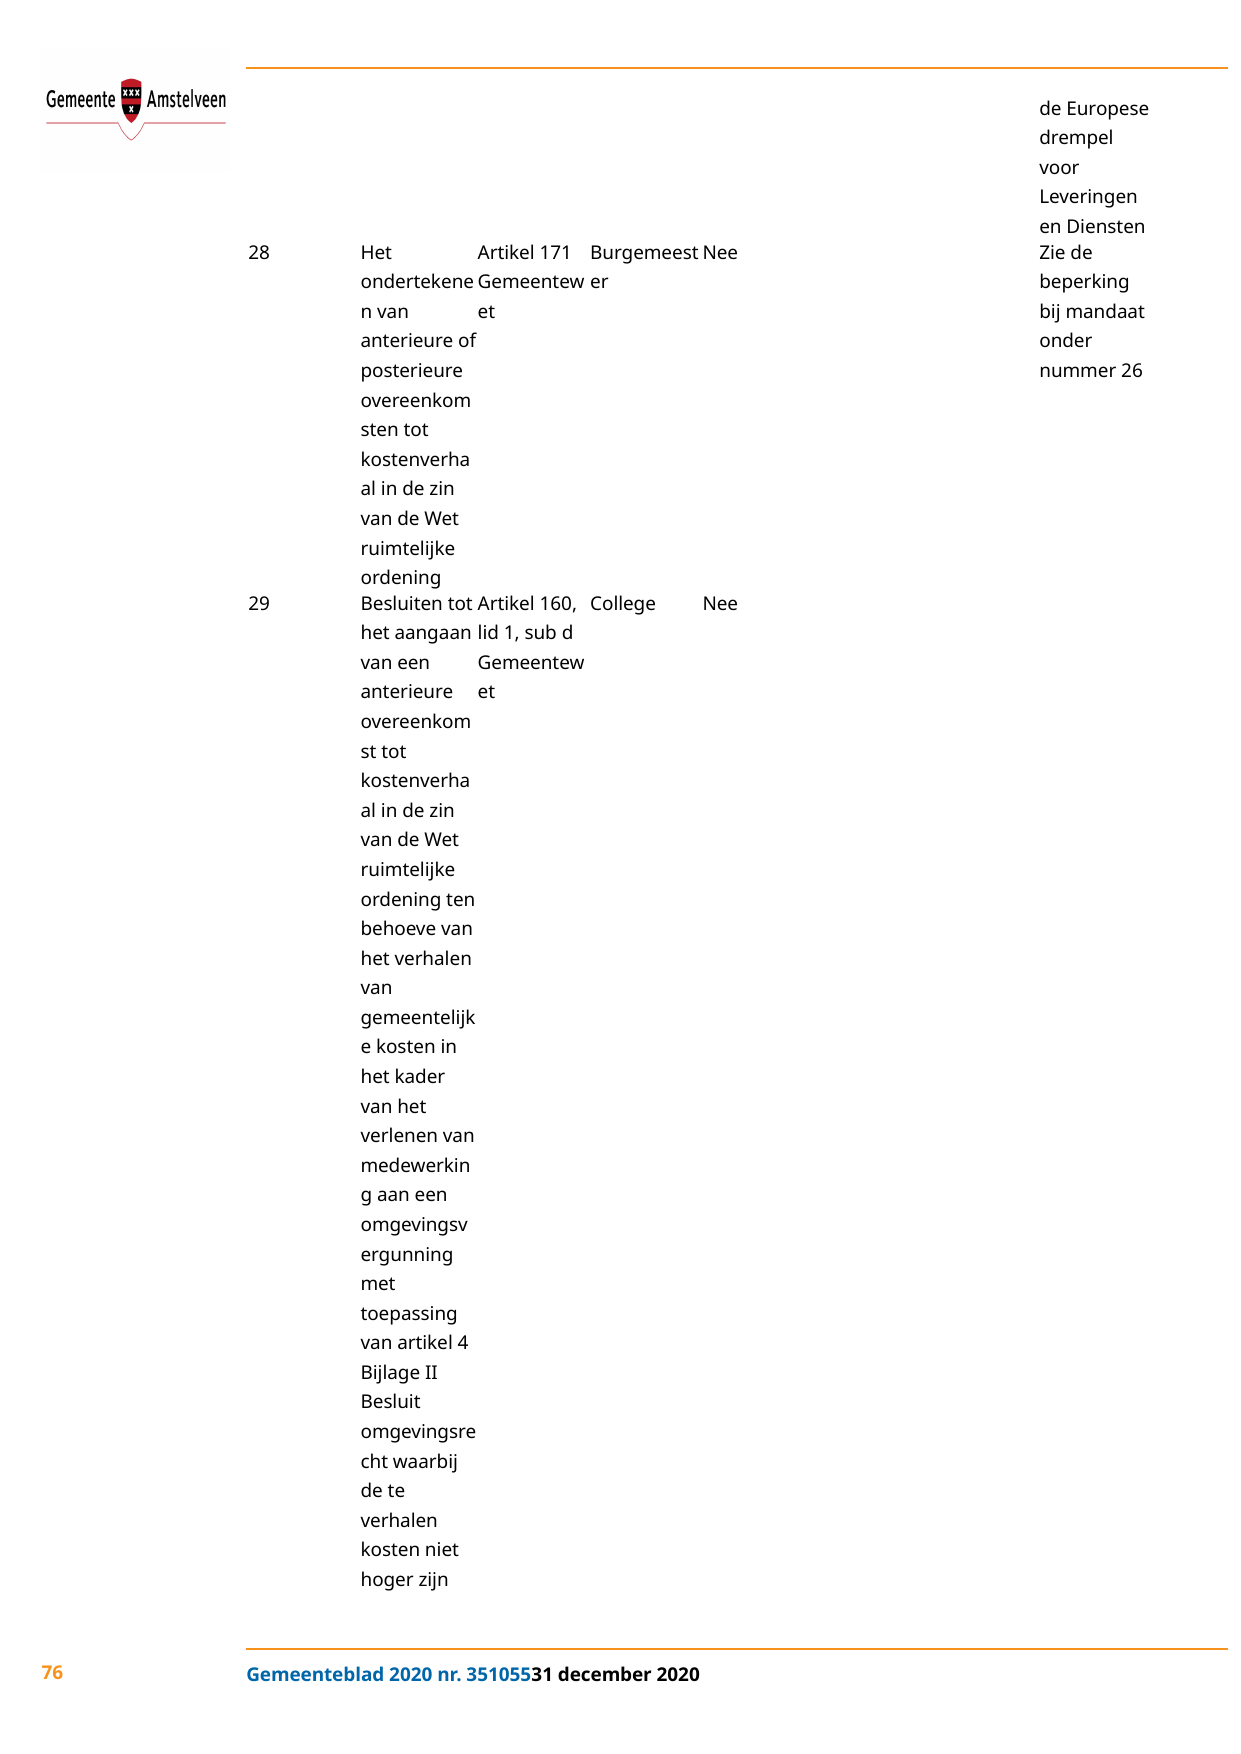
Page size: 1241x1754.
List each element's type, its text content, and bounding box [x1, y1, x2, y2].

table_cell [248, 95, 360, 239]
table_cell College [590, 590, 702, 1592]
table_cell [815, 590, 1039, 1592]
table_cell Zie de beperking bij mandaat onder nummer 26 [1039, 239, 1152, 590]
table_cell Artikel 171 Gemeentewet [478, 239, 590, 590]
table_cell [815, 239, 1039, 590]
table_cell de Europese drempel voor Leveringen en Diensten [1039, 95, 1152, 239]
table_cell Nee [702, 590, 814, 1592]
table_cell Artikel 160, lid 1, sub d Gemeentewet [478, 590, 590, 1592]
table_cell [360, 95, 477, 239]
table_cell 29 [248, 590, 360, 1592]
table_cell Nee [702, 239, 814, 590]
table_cell Burgemeester [590, 239, 702, 590]
table_cell [590, 95, 702, 239]
table_cell [815, 95, 1039, 239]
table_cell [1039, 590, 1152, 1592]
table_cell [702, 95, 814, 239]
table_cell [478, 95, 590, 239]
table_cell Het ondertekenen van anterieure of posterieure overeenkomsten tot kostenverhaal in de zin van de Wet ruimtelijke ordening [360, 239, 477, 590]
table_cell 28 [248, 239, 360, 590]
picture [41, 47, 231, 172]
table_cell Besluiten tot het aangaan van een anterieure overeenkomst tot kostenverhaal in de zin van de Wet ruimtelijke ordening ten behoeve van het verhalen van gemeentelijke kosten in het kader van het verlenen van medewerking aan een omgevingsvergunning met toepassing van artikel 4 Bijlage II Besluit omgevingsrecht waarbij de te verhalen kosten niet hoger zijn [360, 590, 477, 1592]
